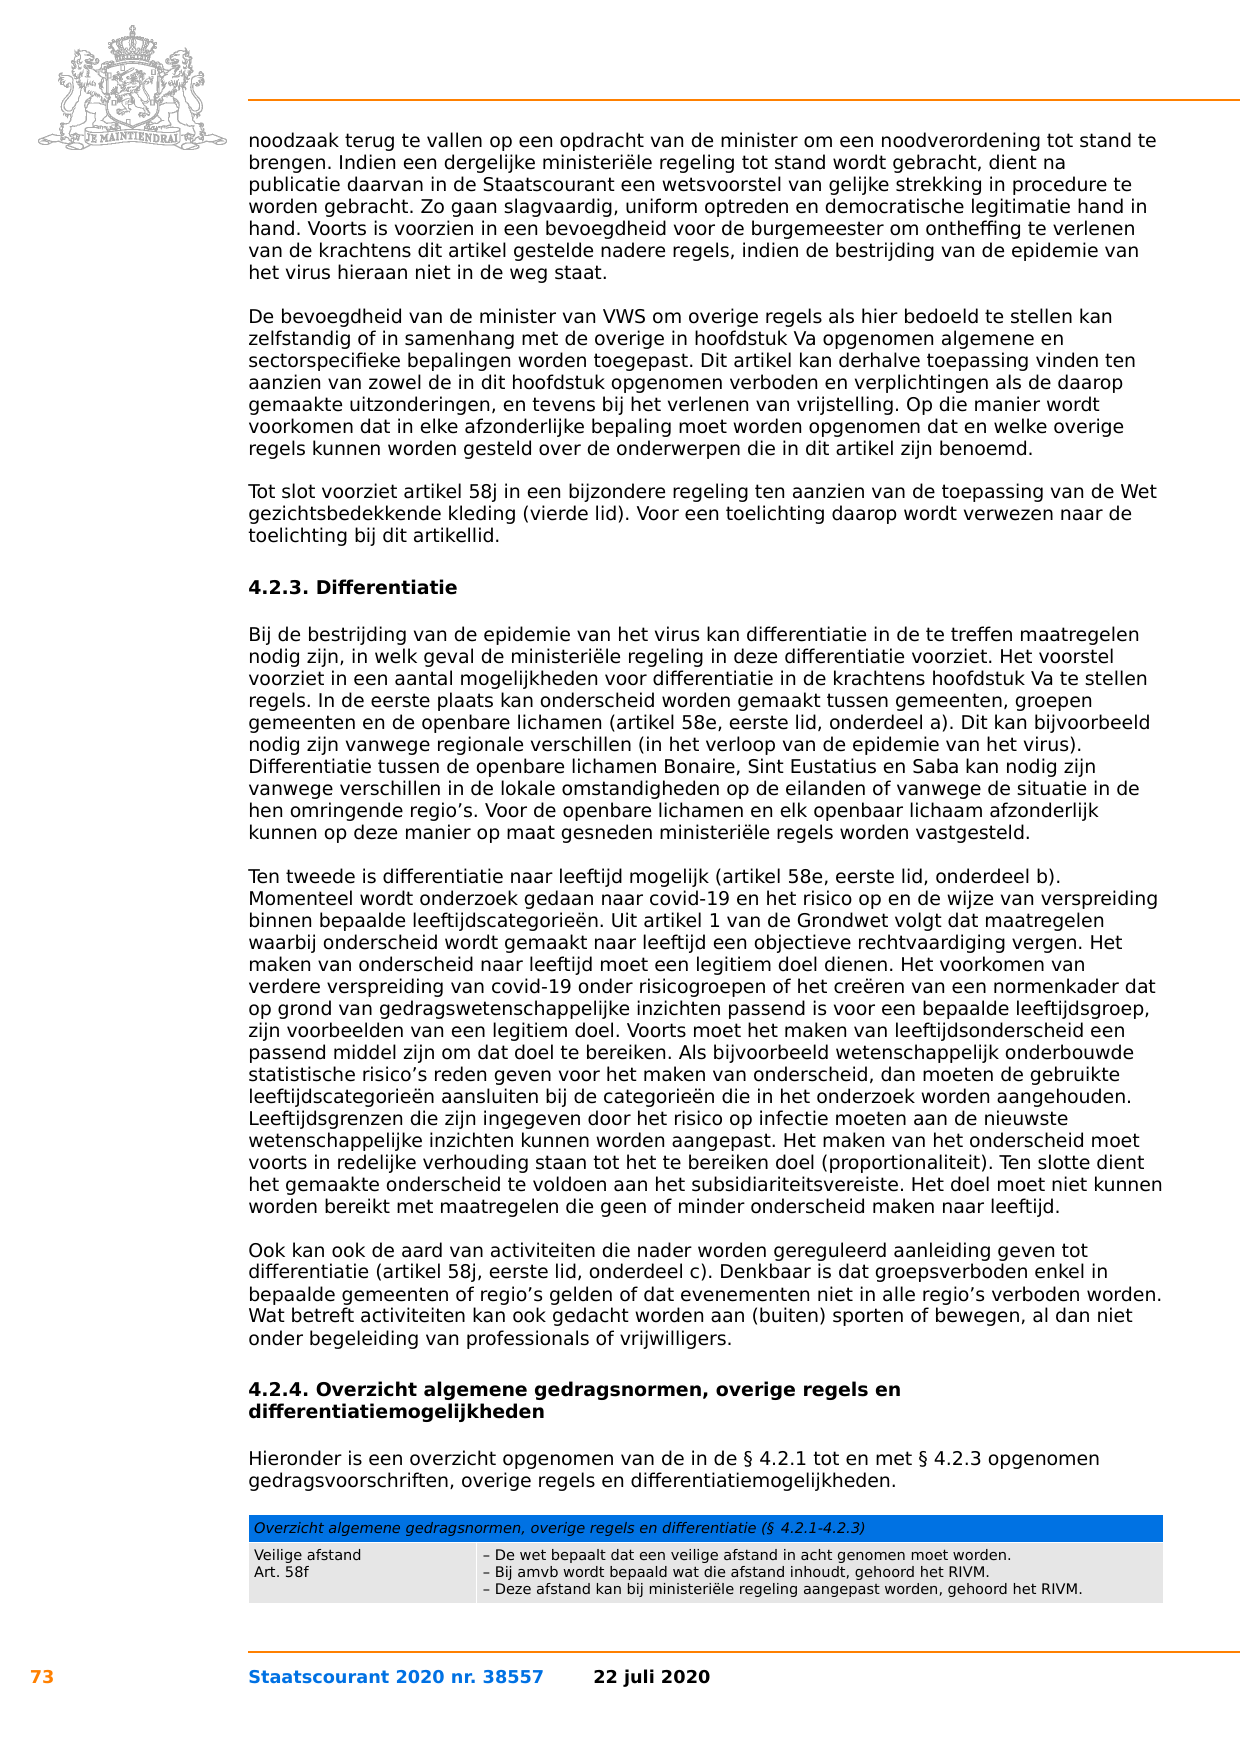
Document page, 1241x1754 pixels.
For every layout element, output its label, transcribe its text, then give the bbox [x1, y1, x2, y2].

text Tot slot voorziet artikel 58j in een bijzondere regeling ten aanzien van de toepassing van de Wet gezichtsbedekkende kleding (vierde lid). Voor een toelichting daarop wordt verwezen naar de toelichting bij dit artikellid. [248, 481, 1163, 547]
text De bevoegdheid van de minister van VWS om overige regels als hier bedoeld te stellen kan zelfstandig of in samenhang met de overige in hoofdstuk Va opgenomen algemene en sectorspecifieke bepalingen worden toegepast. Dit artikel kan derhalve toepassing vinden ten aanzien van zowel de in dit hoofdstuk opgenomen verboden en verplichtingen als de daarop gemaakte uitzonderingen, en tevens bij het verlenen van vrijstelling. Op die manier wordt voorkomen dat in elke afzonderlijke bepaling moet worden opgenomen dat en welke overige regels kunnen worden gesteld over de onderwerpen die in dit artikel zijn benoemd. [248, 306, 1163, 459]
text Ook kan ook de aard van activiteiten die nader worden gereguleerd aanleiding geven tot differentiatie (artikel 58j, eerste lid, onderdeel c). Denkbaar is dat groepsverboden enkel in bepaalde gemeenten of regio’s gelden of dat evenementen niet in alle regio’s verboden worden. Wat betreft activiteiten kan ook gedacht worden aan (buiten) sporten of bewegen, al dan niet onder begeleiding van professionals of vrijwilligers. [248, 1239, 1163, 1349]
text Ten tweede is differentiatie naar leeftijd mogelijk (artikel 58e, eerste lid, onderdeel b). Momenteel wordt onderzoek gedaan naar covid-19 en het risico op en de wijze van verspreiding binnen bepaalde leeftijdscategorieën. Uit artikel 1 van de Grondwet volgt dat maatregelen waarbij onderscheid wordt gemaakt naar leeftijd een objectieve rechtvaardiging vergen. Het maken van onderscheid naar leeftijd moet een legitiem doel dienen. Het voorkomen van verdere verspreiding van covid-19 onder risicogroepen of het creëren van een normenkader dat op grond van gedragswetenschappelijke inzichten passend is voor een bepaalde leeftijdsgroep, zijn voorbeelden van een legitiem doel. Voorts moet het maken van leeftijdsonderscheid een passend middel zijn om dat doel te bereiken. Als bijvoorbeeld wetenschappelijk onderbouwde statistische risico’s reden geven voor het maken van onderscheid, dan moeten de gebruikte leeftijdscategorieën aansluiten bij de categorieën die in het onderzoek worden aangehouden. Leeftijdsgrenzen die zijn ingegeven door het risico op infectie moeten aan de nieuwste wetenschappelijke inzichten kunnen worden aangepast. Het maken van het onderscheid moet voorts in redelijke verhouding staan tot het te bereiken doel (proportionaliteit). Ten slotte dient het gemaakte onderscheid te voldoen aan het subsidiariteitsvereiste. Het doel moet niet kunnen worden bereikt met maatregelen die geen of minder onderscheid maken naar leeftijd. [248, 866, 1163, 1218]
subtitle 4.2.4. Overzicht algemene gedragsnormen, overige regels en differentiatiemogelijkheden [248, 1379, 1163, 1423]
table_cell – De wet bepaalt dat een veilige afstand in acht genomen moet worden. – Bij amvb wordt bepaald wat die afstand inhoudt, gehoord het RIVM. – Deze afstand kan bij ministeriële regeling aangepast worden, gehoord het RIVM. [477, 1543, 1163, 1603]
table_header Overzicht algemene gedragsnormen, overige regels en differentiatie (§ 4.2.1-4.2.3) [249, 1515, 1163, 1542]
text noodzaak terug te vallen op een opdracht van de minister om een noodverordening tot stand te brengen. Indien een dergelijke ministeriële regeling tot stand wordt gebracht, dient na publicatie daarvan in de Staatscourant een wetsvoorstel van gelijke strekking in procedure te worden gebracht. Zo gaan slagvaardig, uniform optreden en democratische legitimatie hand in hand. Voorts is voorzien in een bevoegdheid voor de burgemeester om ontheffing te verlenen van de krachtens dit artikel gestelde nadere regels, indien de bestrijding van de epidemie van het virus hieraan niet in de weg staat. [248, 130, 1163, 284]
picture [38, 25, 227, 150]
text Hieronder is een overzicht opgenomen van de in de § 4.2.1 tot en met § 4.2.3 opgenomen gedragsvoorschriften, overige regels en differentiatiemogelijkheden. [248, 1448, 1163, 1492]
table_cell Veilige afstand Art. 58f [249, 1543, 476, 1603]
subtitle 4.2.3. Differentiatie [248, 577, 1163, 599]
text Bij de bestrijding van de epidemie van het virus kan differentiatie in de te treffen maatregelen nodig zijn, in welk geval de ministeriële regeling in deze differentiatie voorziet. Het voorstel voorziet in een aantal mogelijkheden voor differentiatie in de krachtens hoofdstuk Va te stellen regels. In de eerste plaats kan onderscheid worden gemaakt tussen gemeenten, groepen gemeenten en de openbare lichamen (artikel 58e, eerste lid, onderdeel a). Dit kan bijvoorbeeld nodig zijn vanwege regionale verschillen (in het verloop van de epidemie van het virus). Differentiatie tussen de openbare lichamen Bonaire, Sint Eustatius en Saba kan nodig zijn vanwege verschillen in de lokale omstandigheden op de eilanden of vanwege de situatie in de hen omringende regio’s. Voor de openbare lichamen en elk openbaar lichaam afzonderlijk kunnen op deze manier op maat gesneden ministeriële regels worden vastgesteld. [248, 624, 1163, 844]
